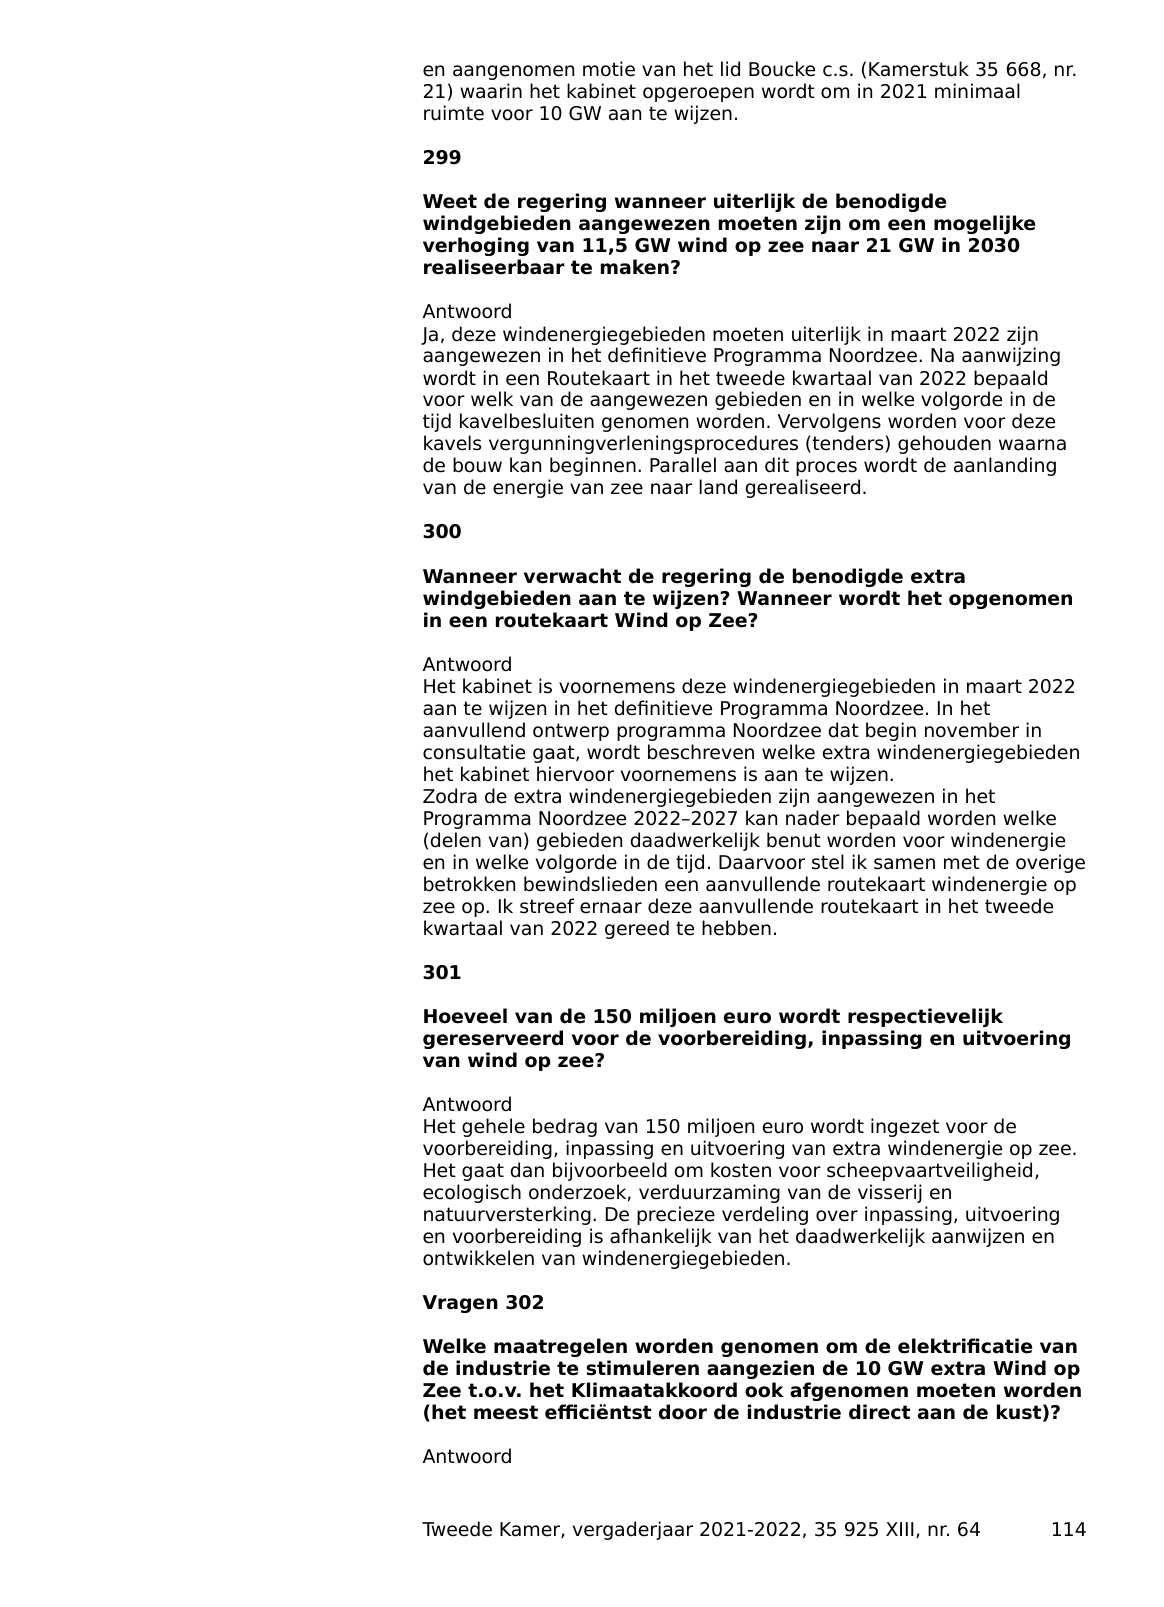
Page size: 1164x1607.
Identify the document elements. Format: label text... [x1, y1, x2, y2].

text Antwoord [422, 1094, 1087, 1116]
subtitle Vragen 302 [422, 1292, 1087, 1314]
text Antwoord [422, 301, 1087, 323]
subtitle 300 [422, 521, 1087, 543]
text Hoeveel van de 150 miljoen euro wordt respectievelijk gereserveerd voor de voorbereiding, inpassing en uitvoering van wind op zee? [422, 1006, 1087, 1072]
text Antwoord [422, 654, 1087, 676]
text Wanneer verwacht de regering de benodigde extra windgebieden aan te wijzen? Wanneer wordt het opgenomen in een routekaart Wind op Zee? [422, 566, 1087, 632]
subtitle 299 [422, 147, 1087, 169]
subtitle 301 [422, 962, 1087, 984]
text Welke maatregelen worden genomen om de elektrificatie van de industrie te stimuleren aangezien de 10 GW extra Wind op Zee t.o.v. het Klimaatakkoord ook afgenomen moeten worden (het meest efficiëntst door de industrie direct aan de kust)? [422, 1336, 1087, 1424]
text Antwoord [422, 1446, 1087, 1468]
text Het gehele bedrag van 150 miljoen euro wordt ingezet voor de voorbereiding, inpassing en uitvoering van extra windenergie op zee. Het gaat dan bijvoorbeeld om kosten voor scheepvaartveiligheid, ecologisch onderzoek, verduurzaming van de visserij en natuurversterking. De precieze verdeling over inpassing, uitvoering en voorbereiding is afhankelijk van het daadwerkelijk aanwijzen en ontwikkelen van windenergiegebieden. [422, 1116, 1087, 1270]
text Ja, deze windenergiegebieden moeten uiterlijk in maart 2022 zijn aangewezen in het definitieve Programma Noordzee. Na aanwijzing wordt in een Routekaart in het tweede kwartaal van 2022 bepaald voor welk van de aangewezen gebieden en in welke volgorde in de tijd kavelbesluiten genomen worden. Vervolgens worden voor deze kavels vergunningverleningsprocedures (tenders) gehouden waarna de bouw kan beginnen. Parallel aan dit proces wordt de aanlanding van de energie van zee naar land gerealiseerd. [422, 323, 1087, 499]
text Het kabinet is voornemens deze windenergiegebieden in maart 2022 aan te wijzen in het definitieve Programma Noordzee. In het aanvullend ontwerp programma Noordzee dat begin november in consultatie gaat, wordt beschreven welke extra windenergiegebieden het kabinet hiervoor voornemens is aan te wijzen. [422, 676, 1087, 786]
text Weet de regering wanneer uiterlijk de benodigde windgebieden aangewezen moeten zijn om een mogelijke verhoging van 11,5 GW wind op zee naar 21 GW in 2030 realiseerbaar te maken? [422, 191, 1087, 279]
text en aangenomen motie van het lid Boucke c.s. (Kamerstuk 35 668, nr. 21) waarin het kabinet opgeroepen wordt om in 2021 minimaal ruimte voor 10 GW aan te wijzen. [422, 59, 1087, 125]
text Zodra de extra windenergiegebieden zijn aangewezen in het Programma Noordzee 2022–2027 kan nader bepaald worden welke (delen van) gebieden daadwerkelijk benut worden voor windenergie en in welke volgorde in de tijd. Daarvoor stel ik samen met de overige betrokken bewindslieden een aanvullende routekaart windenergie op zee op. Ik streef ernaar deze aanvullende routekaart in het tweede kwartaal van 2022 gereed te hebben. [422, 786, 1087, 939]
